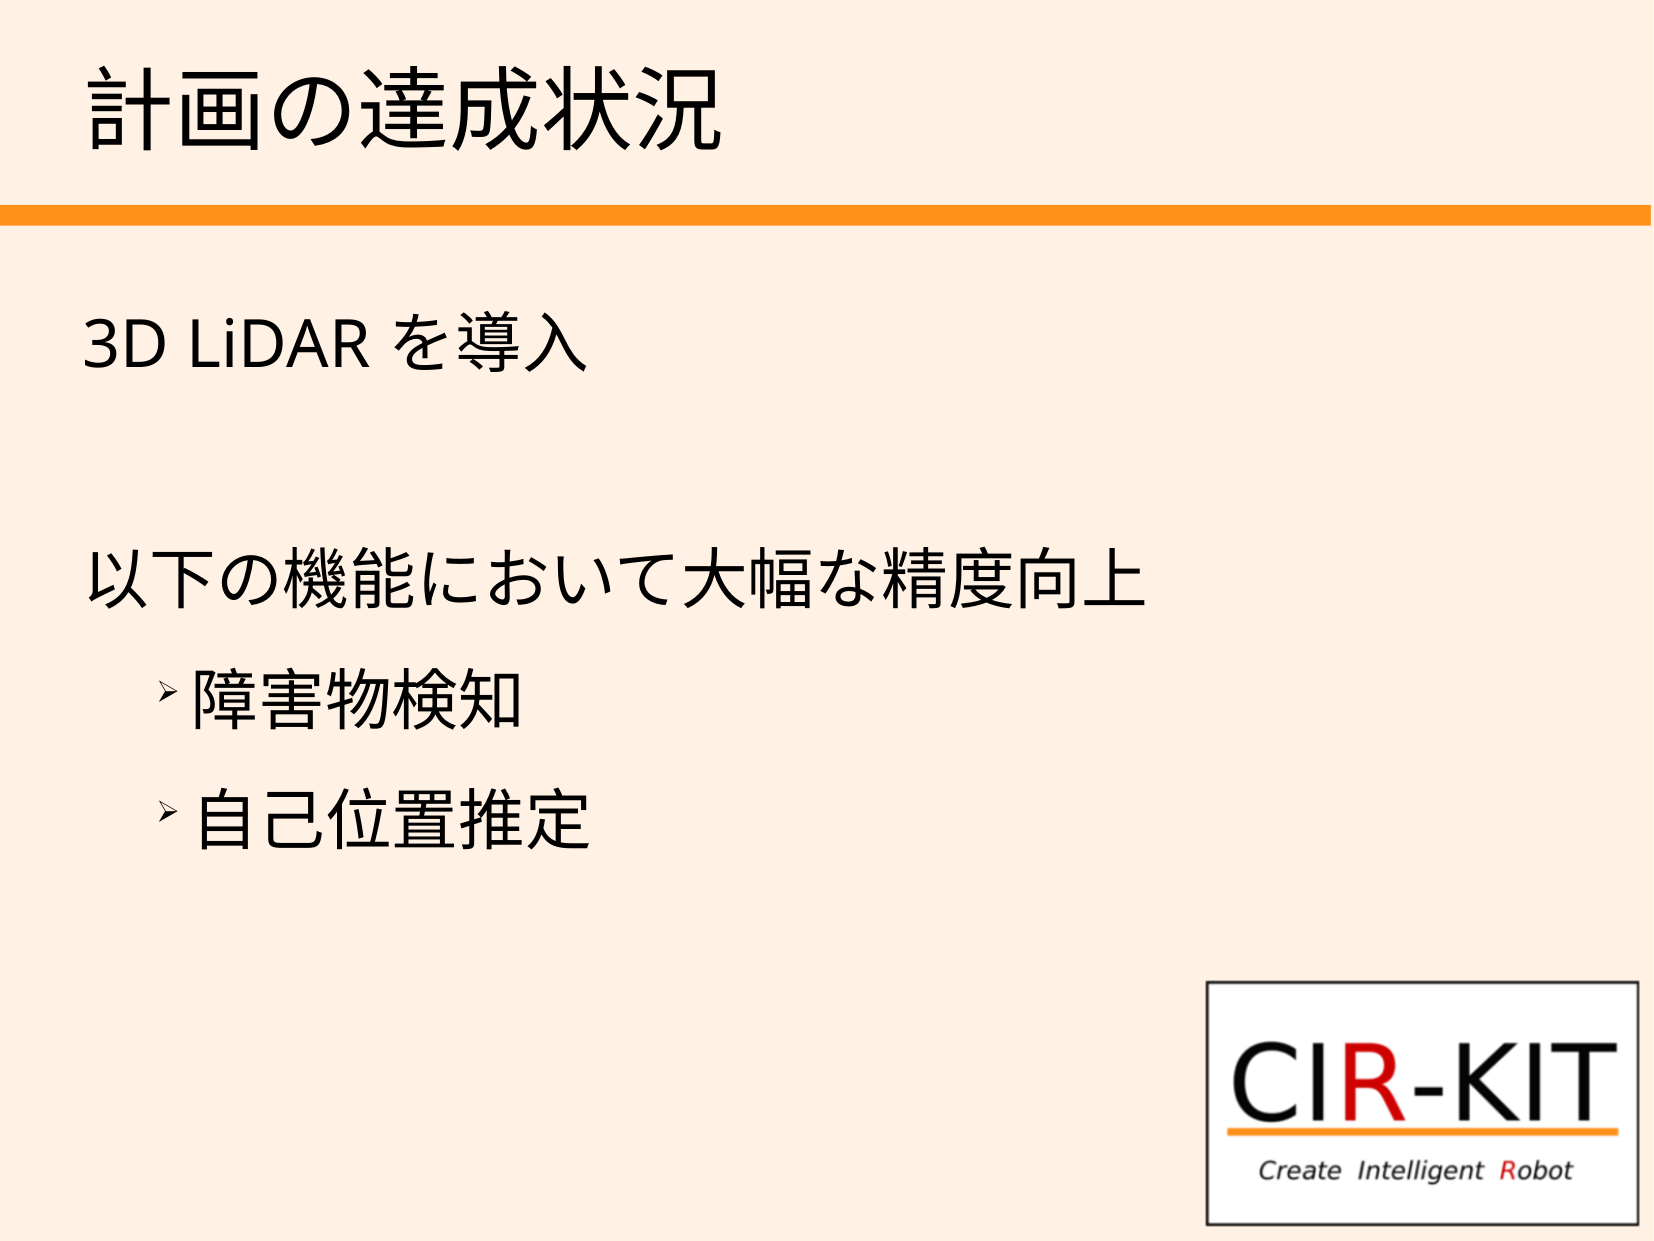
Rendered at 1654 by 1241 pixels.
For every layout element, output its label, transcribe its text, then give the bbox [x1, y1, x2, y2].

subtitle 3D LiDARを導入 以下の機能において大幅な精度向上 障害物検知 自己位置推定 [82, 290, 1571, 1010]
title 計画の達成状況 [82, 0, 1571, 208]
picture [0, 0, 1654, 1241]
